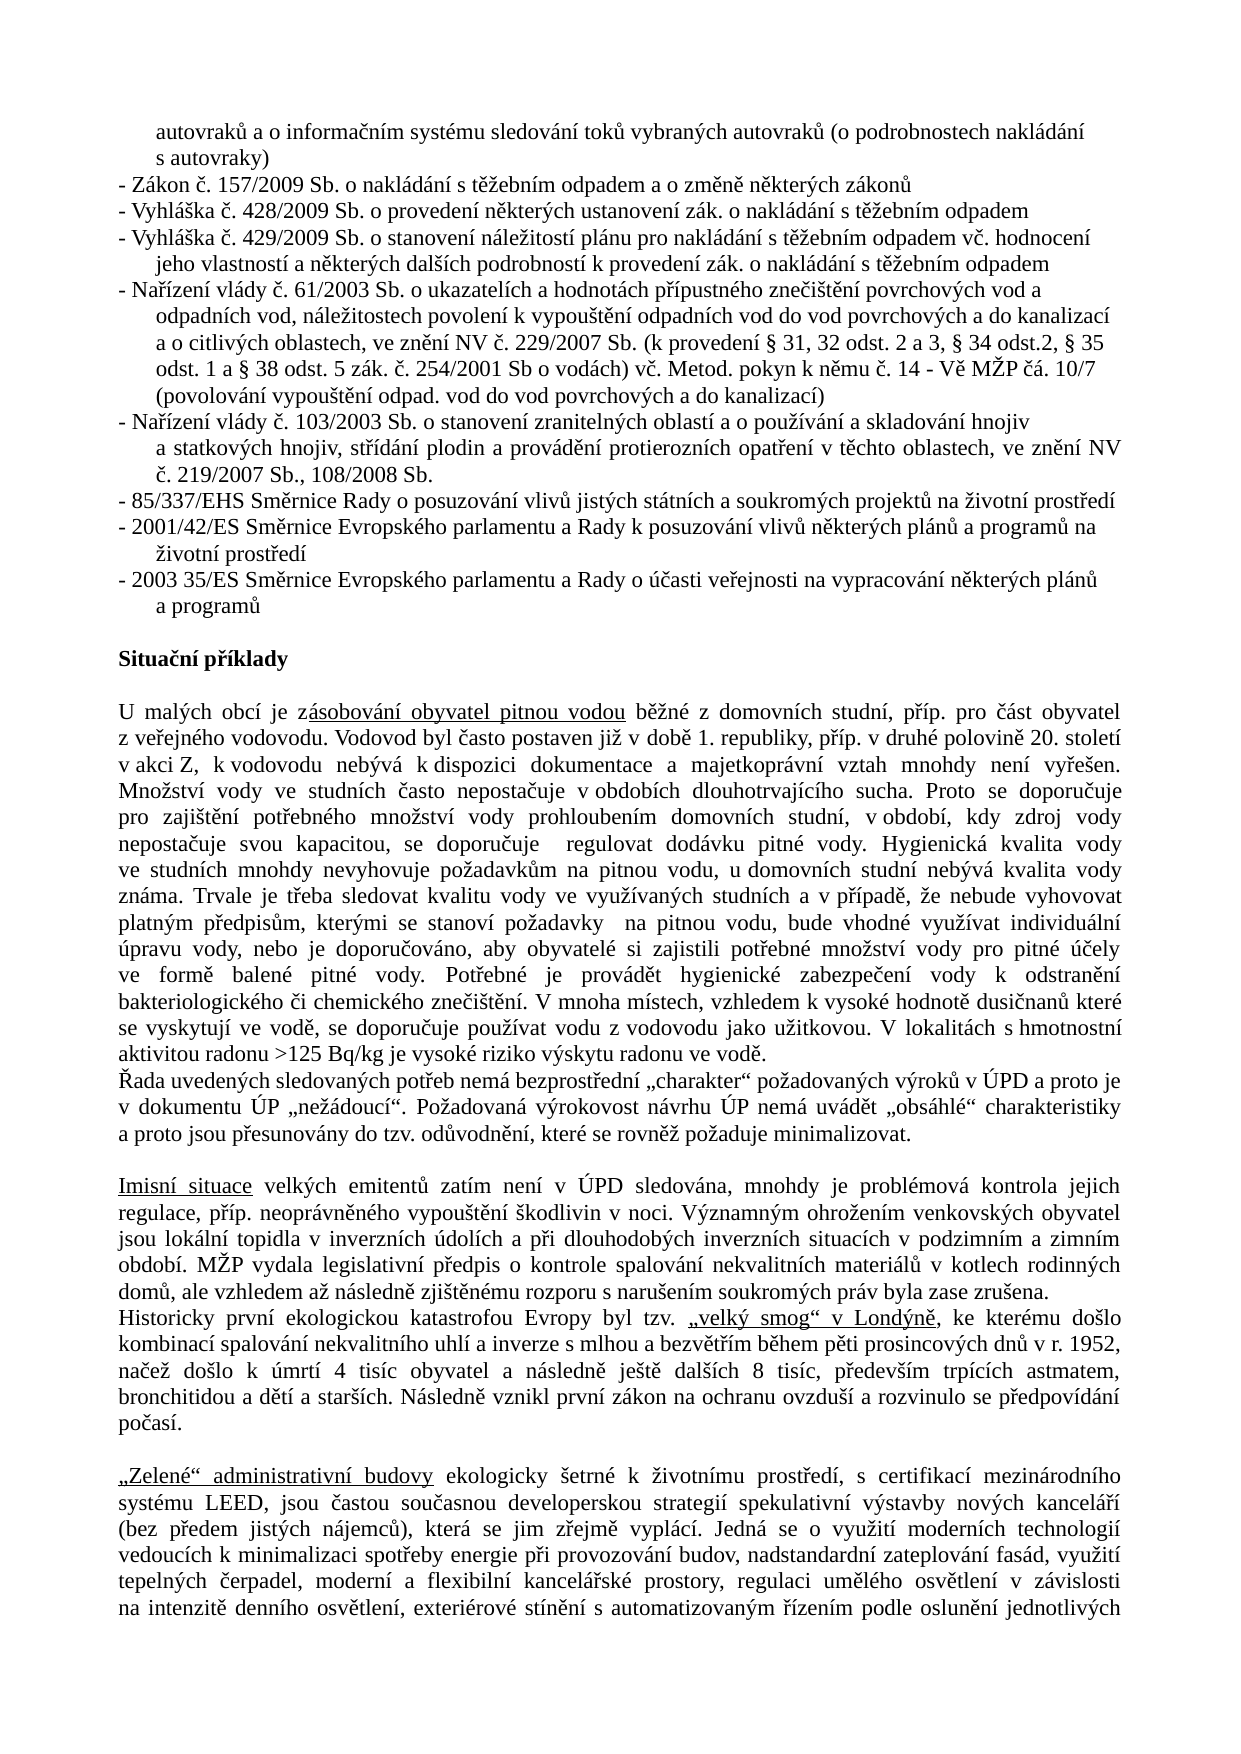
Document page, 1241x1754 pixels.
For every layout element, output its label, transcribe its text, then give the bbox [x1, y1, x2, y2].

text - Vyhláška č. 428/2009 Sb. o provedení některých ustanovení zák. o nakládání s těžebním odpadem [118, 197, 1122, 223]
list Situační příklady [118, 645, 1122, 672]
text Imisní situace velkých emitentů zatím není v ÚPD sledována, mnohdy je problémová kontrola jejich regulace, příp. neoprávněného vypouštění škodlivin v noci. Významným ohrožením venkovských obyvatel jsou lokální topidla v inverzních údolích a při dlouhodobých inverzních situacích v podzimním a zimním období. MŽP vydala legislativní předpis o kontrole spalování nekvalitních materiálů v kotlech rodinných domů, ale vzhledem až následně zjištěnému rozporu s narušením soukromých práv byla zase zrušena. [118, 1172, 1122, 1304]
text Historicky první ekologickou katastrofou Evropy byl tzv. „velký smog“ v Londýně, ke kterému došlo kombinací spalování nekvalitního uhlí a inverze s mlhou a bezvětřím během pěti prosincových dnů v r. 1952, načež došlo k úmrtí 4 tisíc obyvatel a následně ještě dalších 8 tisíc, především trpících astmatem, bronchitidou a dětí a starších. Následně vznikl první zákon na ochranu ovzduší a rozvinulo se předpovídání počasí. [118, 1304, 1122, 1436]
list - 2003 35/ES Směrnice Evropského parlamentu a Rady o účasti veřejnosti na vypracování některých plánů a programů [118, 566, 1122, 619]
text Řada uvedených sledovaných potřeb nemá bezprostřední „charakter“ požadovaných výroků v ÚPD a proto je v dokumentu ÚP „nežádoucí“. Požadovaná výrokovost návrhu ÚP nemá uvádět „obsáhlé“ charakteristiky a proto jsou přesunovány do tzv. odůvodnění, které se rovněž požaduje minimalizovat. [118, 1067, 1122, 1146]
text U malých obcí je zásobování obyvatel pitnou vodou běžné z domovních studní, příp. pro část obyvatel z veřejného vodovodu. Vodovod byl často postaven již v době 1. republiky, příp. v druhé polovině 20. století v akci Z, k vodovodu nebývá k dispozici dokumentace a majetkoprávní vztah mnohdy není vyřešen. Množství vody ve studních často nepostačuje v obdobích dlouhotrvajícího sucha. Proto se doporučuje pro zajištění potřebného množství vody prohloubením domovních studní, v období, kdy zdroj vody nepostačuje svou kapacitou, se doporučuje regulovat dodávku pitné vody. Hygienická kvalita vody ve studních mnohdy nevyhovuje požadavkům na pitnou vodu, u domovních studní nebývá kvalita vody známa. Trvale je třeba sledovat kvalitu vody ve využívaných studních a v případě, že nebude vyhovovat platným předpisům, kterými se stanoví požadavky na pitnou vodu, bude vhodné využívat individuální úpravu vody, nebo je doporučováno, aby obyvatelé si zajistili potřebné množství vody pro pitné účely ve formě balené pitné vody. Potřebné je provádět hygienické zabezpečení vody k odstranění bakteriologického či chemického znečištění. V mnoha místech, vzhledem k vysoké hodnotě dusičnanů které se vyskytují ve vodě, se doporučuje používat vodu z vodovodu jako užitkovou. V lokalitách s hmotnostní aktivitou radonu >125 Bq/kg je vysoké riziko výskytu radonu ve vodě. [118, 698, 1122, 1067]
text „Zelené“ administrativní budovy ekologicky šetrné k životnímu prostředí, s certifikací mezinárodního systému LEED, jsou častou současnou developerskou strategií spekulativní výstavby nových kanceláří (bez předem jistých nájemců), která se jim zřejmě vyplácí. Jedná se o využití moderních technologií vedoucích k minimalizaci spotřeby energie při provozování budov, nadstandardní zateplování fasád, využití tepelných čerpadel, moderní a flexibilní kancelářské prostory, regulaci umělého osvětlení v závislosti na intenzitě denního osvětlení, exteriérové stínění s automatizovaným řízením podle oslunění jednotlivých [118, 1462, 1122, 1620]
text - Zákon č. 157/2009 Sb. o nakládání s těžebním odpadem a o změně některých zákonů [118, 171, 1122, 197]
list s autovraky) [118, 144, 1122, 171]
list - 85/337/EHS Směrnice Rady o posuzování vlivů jistých státních a soukromých projektů na životní prostředí [118, 487, 1122, 513]
list - Nařízení vlády č. 103/2003 Sb. o stanovení zranitelných oblastí a o používání a skladování hnojiv a statkových hnojiv, střídání plodin a provádění protierozních opatření v těchto oblastech, ve znění NV č. 219/2007 Sb., 108/2008 Sb. [118, 408, 1122, 487]
text - Vyhláška č. 429/2009 Sb. o stanovení náležitostí plánu pro nakládání s těžebním odpadem vč. hodnocení jeho vlastností a některých dalších podrobností k provedení zák. o nakládání s těžebním odpadem [118, 223, 1122, 276]
text - Nařízení vlády č. 61/2003 Sb. o ukazatelích a hodnotách přípustného znečištění povrchových vod a odpadních vod, náležitostech povolení k vypouštění odpadních vod do vod povrchových a do kanalizací a o citlivých oblastech, ve znění NV č. 229/2007 Sb. (k provedení § 31, 32 odst. 2 a 3, § 34 odst.2, § 35 odst. 1 a § 38 odst. 5 zák. č. 254/2001 Sb o vodách) vč. Metod. pokyn k němu č. 14 - Vě MŽP čá. 10/7 (povolování vypouštění odpad. vod do vod povrchových a do kanalizací) [118, 276, 1122, 408]
text autovraků a o informačním systému sledování toků vybraných autovraků (o podrobnostech nakládání [118, 118, 1122, 144]
list - 2001/42/ES Směrnice Evropského parlamentu a Rady k posuzování vlivů některých plánů a programů na životní prostředí [118, 513, 1122, 566]
